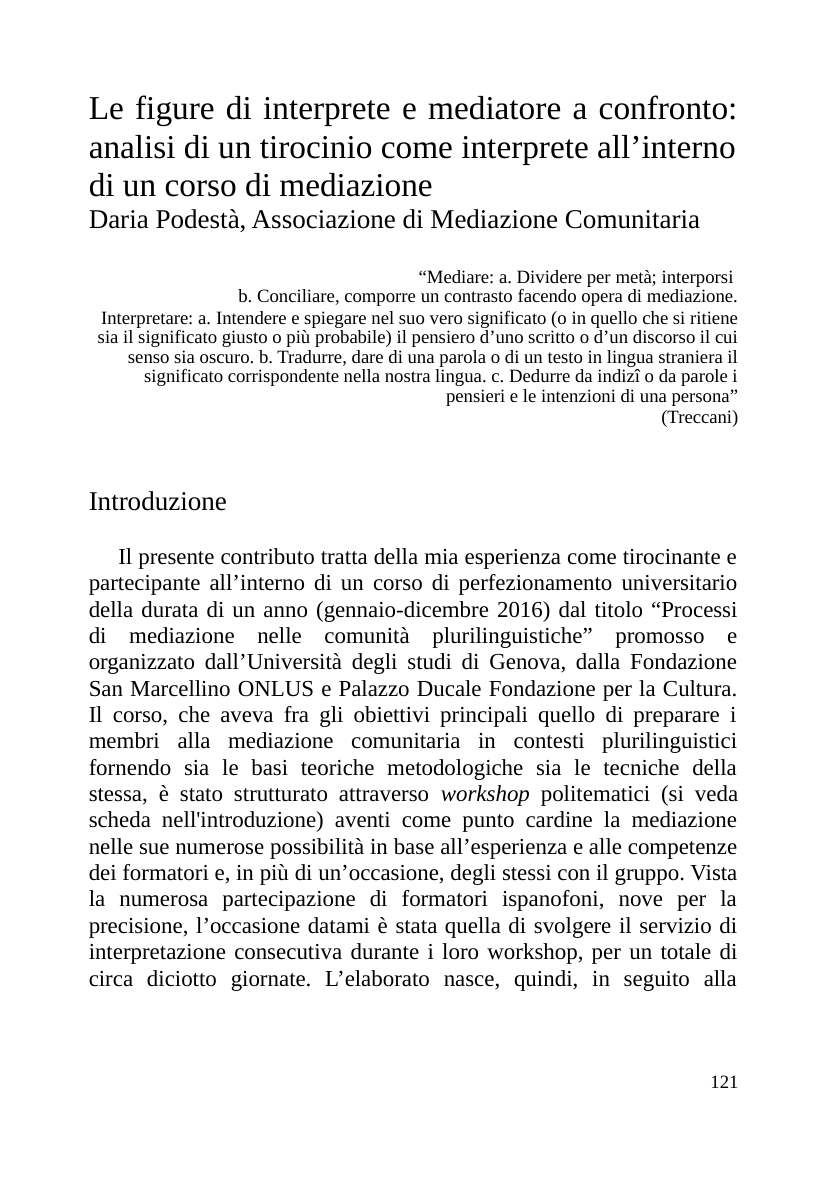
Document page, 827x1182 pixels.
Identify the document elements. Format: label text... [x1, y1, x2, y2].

text “Mediare: a. Dividere per metà; interporsi b. Conciliare, comporre un contrasto facendo opera di mediazione. [88, 266, 738, 307]
subtitle Le figure di interprete e mediatore a confronto: analisi di un tirocinio come interprete all’interno [88, 88, 738, 165]
text Interpretare: a. Intendere e spiegare nel suo vero significato (o in quello che si ritiene sia il significato giusto o più probabile) il pensiero d’uno scritto o d’un discorso il cui senso sia oscuro. b. Tradurre, dare di una parola o di un testo in lingua straniera il significato corrispondente nella nostra lingua. c. Dedurre da indizî o da parole i pensieri e le intenzioni di una persona” [88, 307, 738, 406]
subtitle Introduzione [88, 485, 738, 517]
subtitle Daria Podestà, Associazione di Mediazione Comunitaria [88, 203, 738, 235]
subtitle di un corso di mediazione [88, 165, 738, 203]
text Il presente contributo tratta della mia esperienza come tirocinante e partecipante all’interno di un corso di perfezionamento universitario della durata di un anno (gennaio-dicembre 2016) dal titolo “Processi di mediazione nelle comunità plurilinguistiche” promosso e organizzato dall’Università degli studi di Genova, dalla Fondazione San Marcellino ONLUS e Palazzo Ducale Fondazione per la Cultura. Il corso, che aveva fra gli obiettivi principali quello di preparare i membri alla mediazione comunitaria in contesti plurilinguistici fornendo sia le basi teoriche metodologiche sia le tecniche della stessa, è stato strutturato attraverso workshop politematici (si veda scheda nell'introduzione) aventi come punto cardine la mediazione nelle sue numerose possibilità in base all’esperienza e alle competenze dei formatori e, in più di un’occasione, degli stessi con il gruppo. Vista la numerosa partecipazione di formatori ispanofoni, nove per la precisione, l’occasione datami è stata quella di svolgere il servizio di interpretazione consecutiva durante i loro workshop, per un totale di circa diciotto giornate. L’elaborato nasce, quindi, in seguito alla [88, 543, 738, 991]
text (Treccani) [88, 406, 738, 428]
